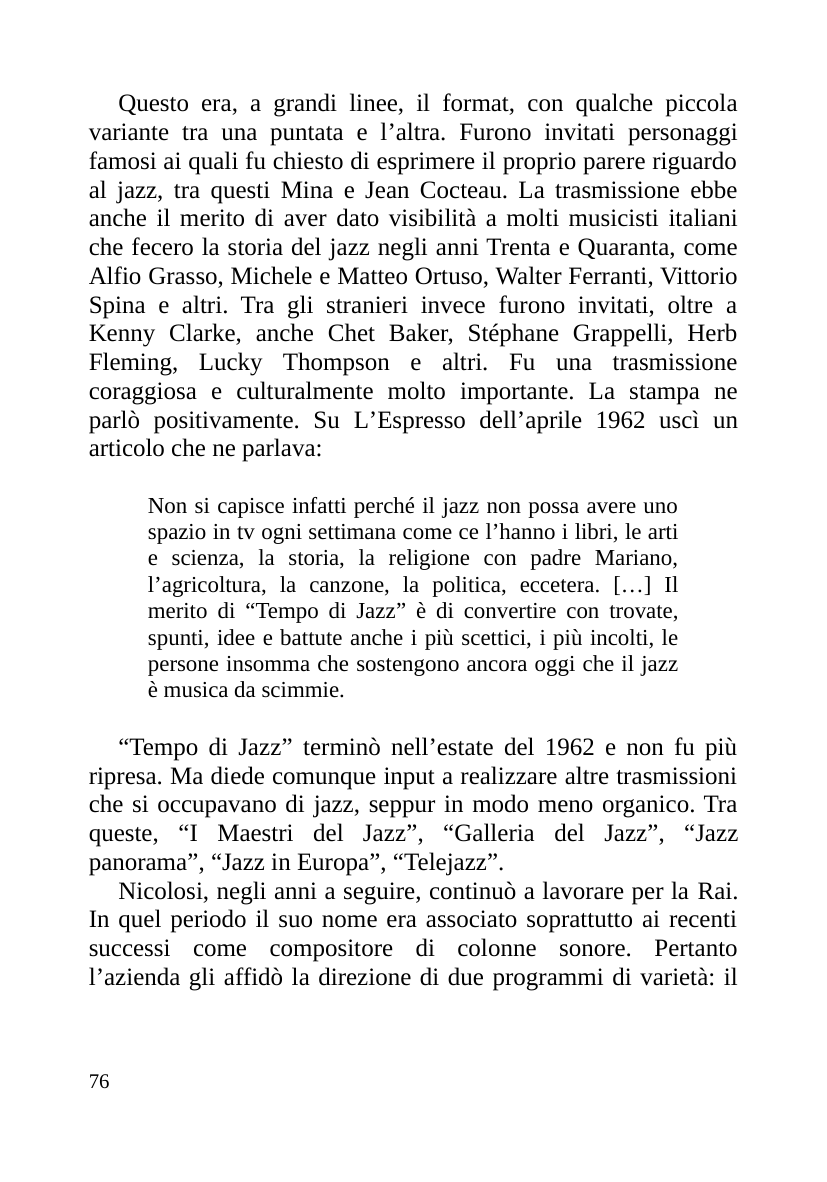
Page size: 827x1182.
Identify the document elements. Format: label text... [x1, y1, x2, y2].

text “Tempo di Jazz” terminò nell’estate del 1962 e non fu più ripresa. Ma diede comunque input a realizzare altre trasmissioni che si occupavano di jazz, seppur in modo meno organico. Tra queste, “I Maestri del Jazz”, “Galleria del Jazz”, “Jazz panorama”, “Jazz in Europa”, “Telejazz”. [88, 732, 738, 876]
text Non si capisce infatti perché il jazz non possa avere uno spazio in tv ogni settimana come ce l’hanno i libri, le arti e scienza, la storia, la religione con padre Mariano, l’agricoltura, la canzone, la politica, eccetera. […] Il merito di “Tempo di Jazz” è di convertire con trovate, spunti, idee e battute anche i più scettici, i più incolti, le persone insomma che sostengono ancora oggi che il jazz è musica da scimmie. [148, 492, 679, 703]
text Questo era, a grandi linee, il format, con qualche piccola variante tra una puntata e l’altra. Furono invitati personaggi famosi ai quali fu chiesto di esprimere il proprio parere riguardo al jazz, tra questi Mina e Jean Cocteau. La trasmissione ebbe anche il merito di aver dato visibilità a molti musicisti italiani che fecero la storia del jazz negli anni Trenta e Quaranta, come Alfio Grasso, Michele e Matteo Ortuso, Walter Ferranti, Vittorio Spina e altri. Tra gli stranieri invece furono invitati, oltre a Kenny Clarke, anche Chet Baker, Stéphane Grappelli, Herb Fleming, Lucky Thompson e altri. Fu una trasmissione coraggiosa e culturalmente molto importante. La stampa ne parlò positivamente. Su L’Espresso dell’aprile 1962 uscì un articolo che ne parlava: [88, 88, 738, 462]
text Nicolosi, negli anni a seguire, continuò a lavorare per la Rai. In quel periodo il suo nome era associato soprattutto ai recenti successi come compositore di colonne sonore. Pertanto l’azienda gli affidò la direzione di due programmi di varietà: il [88, 876, 738, 991]
